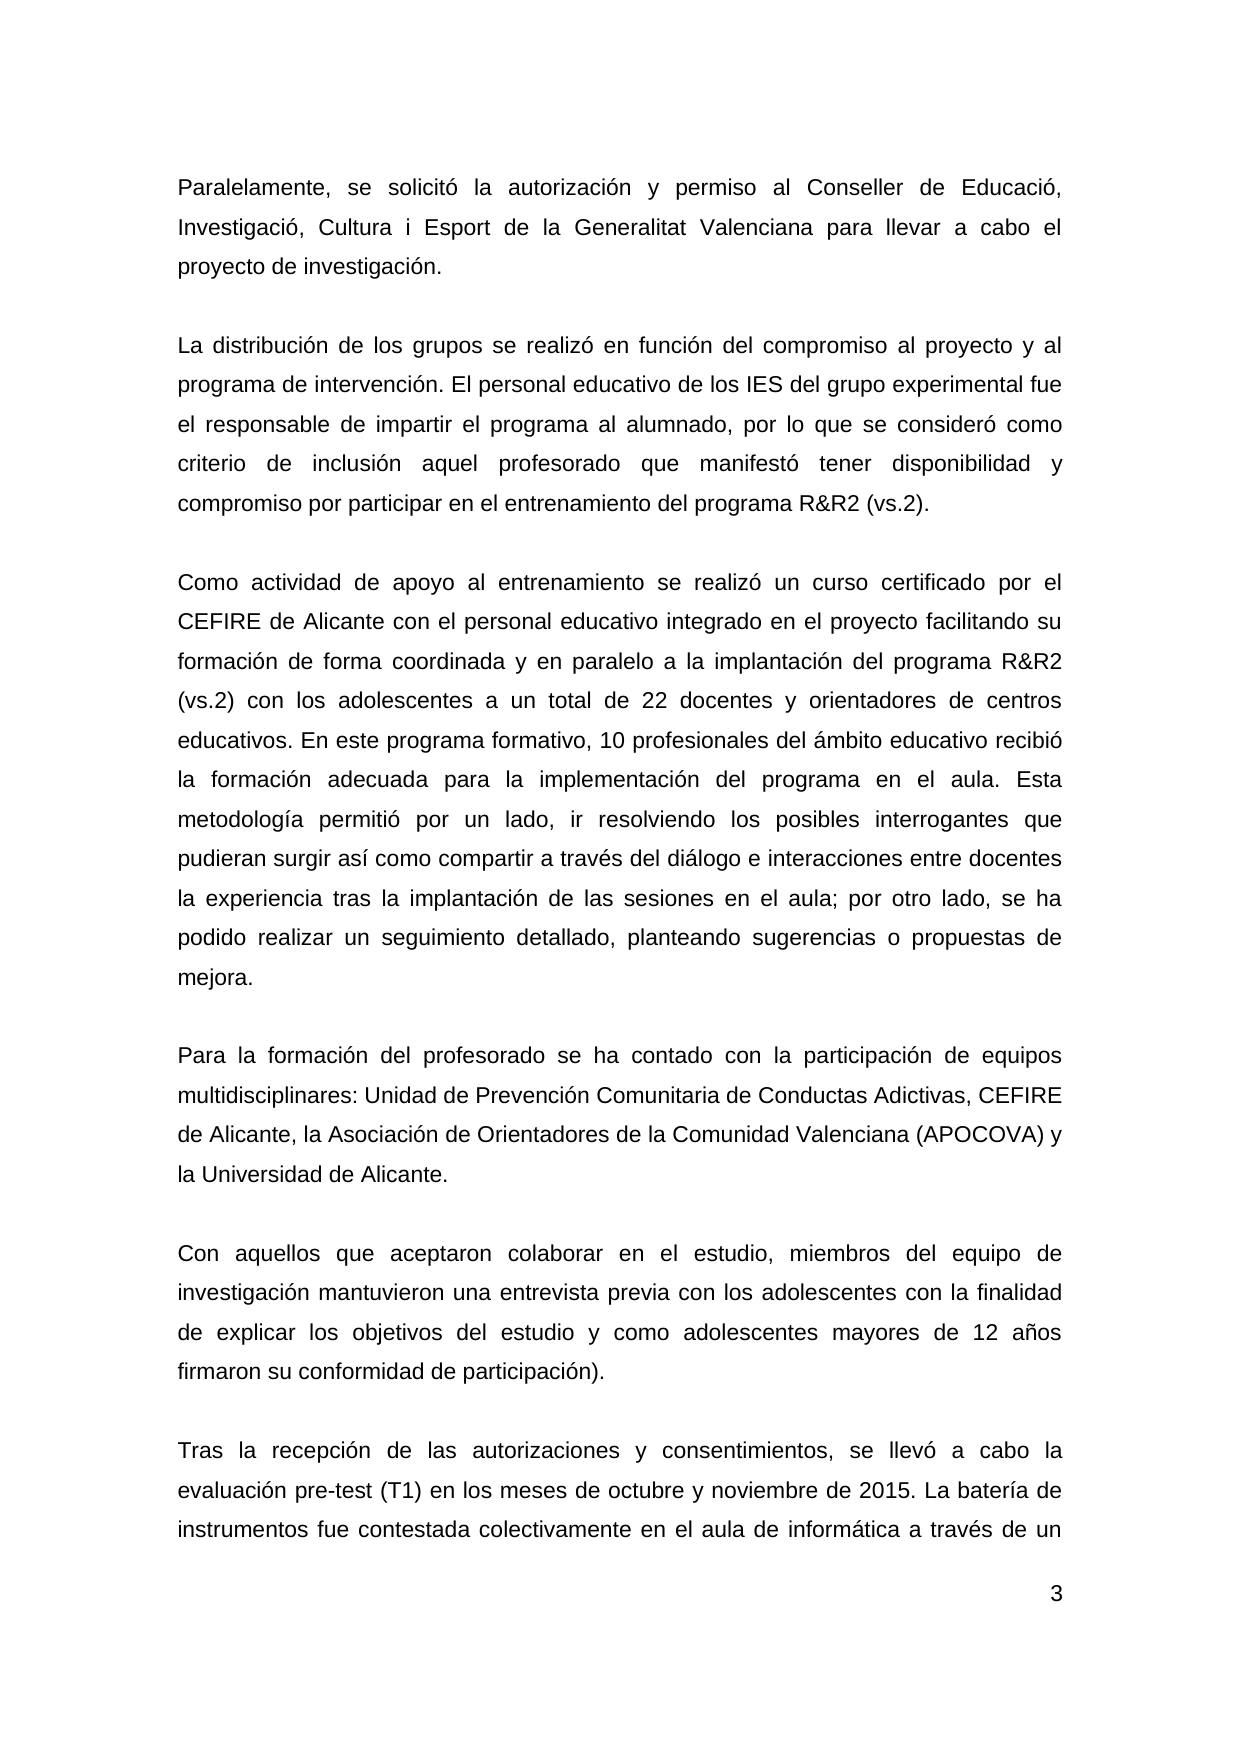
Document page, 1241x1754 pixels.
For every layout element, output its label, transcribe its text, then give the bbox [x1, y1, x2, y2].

text Como actividad de apoyo al entrenamiento se realizó un curso certificado por el CEFIRE de Alicante con el personal educativo integrado en el proyecto facilitando su formación de forma coordinada y en paralelo a la implantación del programa R&R2 (vs.2) con los adolescentes a un total de 22 docentes y orientadores de centros educativos. En este programa formativo, 10 profesionales del ámbito educativo recibió la formación adecuada para la implementación del programa en el aula. Esta metodología permitió por un lado, ir resolviendo los posibles interrogantes que pudieran surgir así como compartir a través del diálogo e interacciones entre docentes la experiencia tras la implantación de las sesiones en el aula; por otro lado, se ha podido realizar un seguimiento detallado, planteando sugerencias o propuestas de mejora. [177, 569, 1063, 990]
text Paralelamente, se solicitó la autorización y permiso al Conseller de Educació, Investigació, Cultura i Esport de la Generalitat Valenciana para llevar a cabo el proyecto de investigación. [177, 174, 1063, 279]
text Tras la recepción de las autorizaciones y consentimientos, se llevó a cabo la evaluación pre-test (T1) en los meses de octubre y noviembre de 2015. La batería de instrumentos fue contestada colectivamente en el aula de informática a través de un [177, 1437, 1063, 1543]
text La distribución de los grupos se realizó en función del compromiso al proyecto y al programa de intervención. El personal educativo de los IES del grupo experimental fue el responsable de impartir el programa al alumnado, por lo que se consideró como criterio de inclusión aquel profesorado que manifestó tener disponibilidad y compromiso por participar en el entrenamiento del programa R&R2 (vs.2). [177, 332, 1063, 516]
text Con aquellos que aceptaron colaborar en el estudio, miembros del equipo de investigación mantuvieron una entrevista previa con los adolescentes con la finalidad de explicar los objetivos del estudio y como adolescentes mayores de 12 años firmaron su conformidad de participación). [177, 1240, 1063, 1385]
text Para la formación del profesorado se ha contado con la participación de equipos multidisciplinares: Unidad de Prevención Comunitaria de Conductas Adictivas, CEFIRE de Alicante, la Asociación de Orientadores de la Comunidad Valenciana (APOCOVA) y la Universidad de Alicante. [177, 1042, 1063, 1187]
